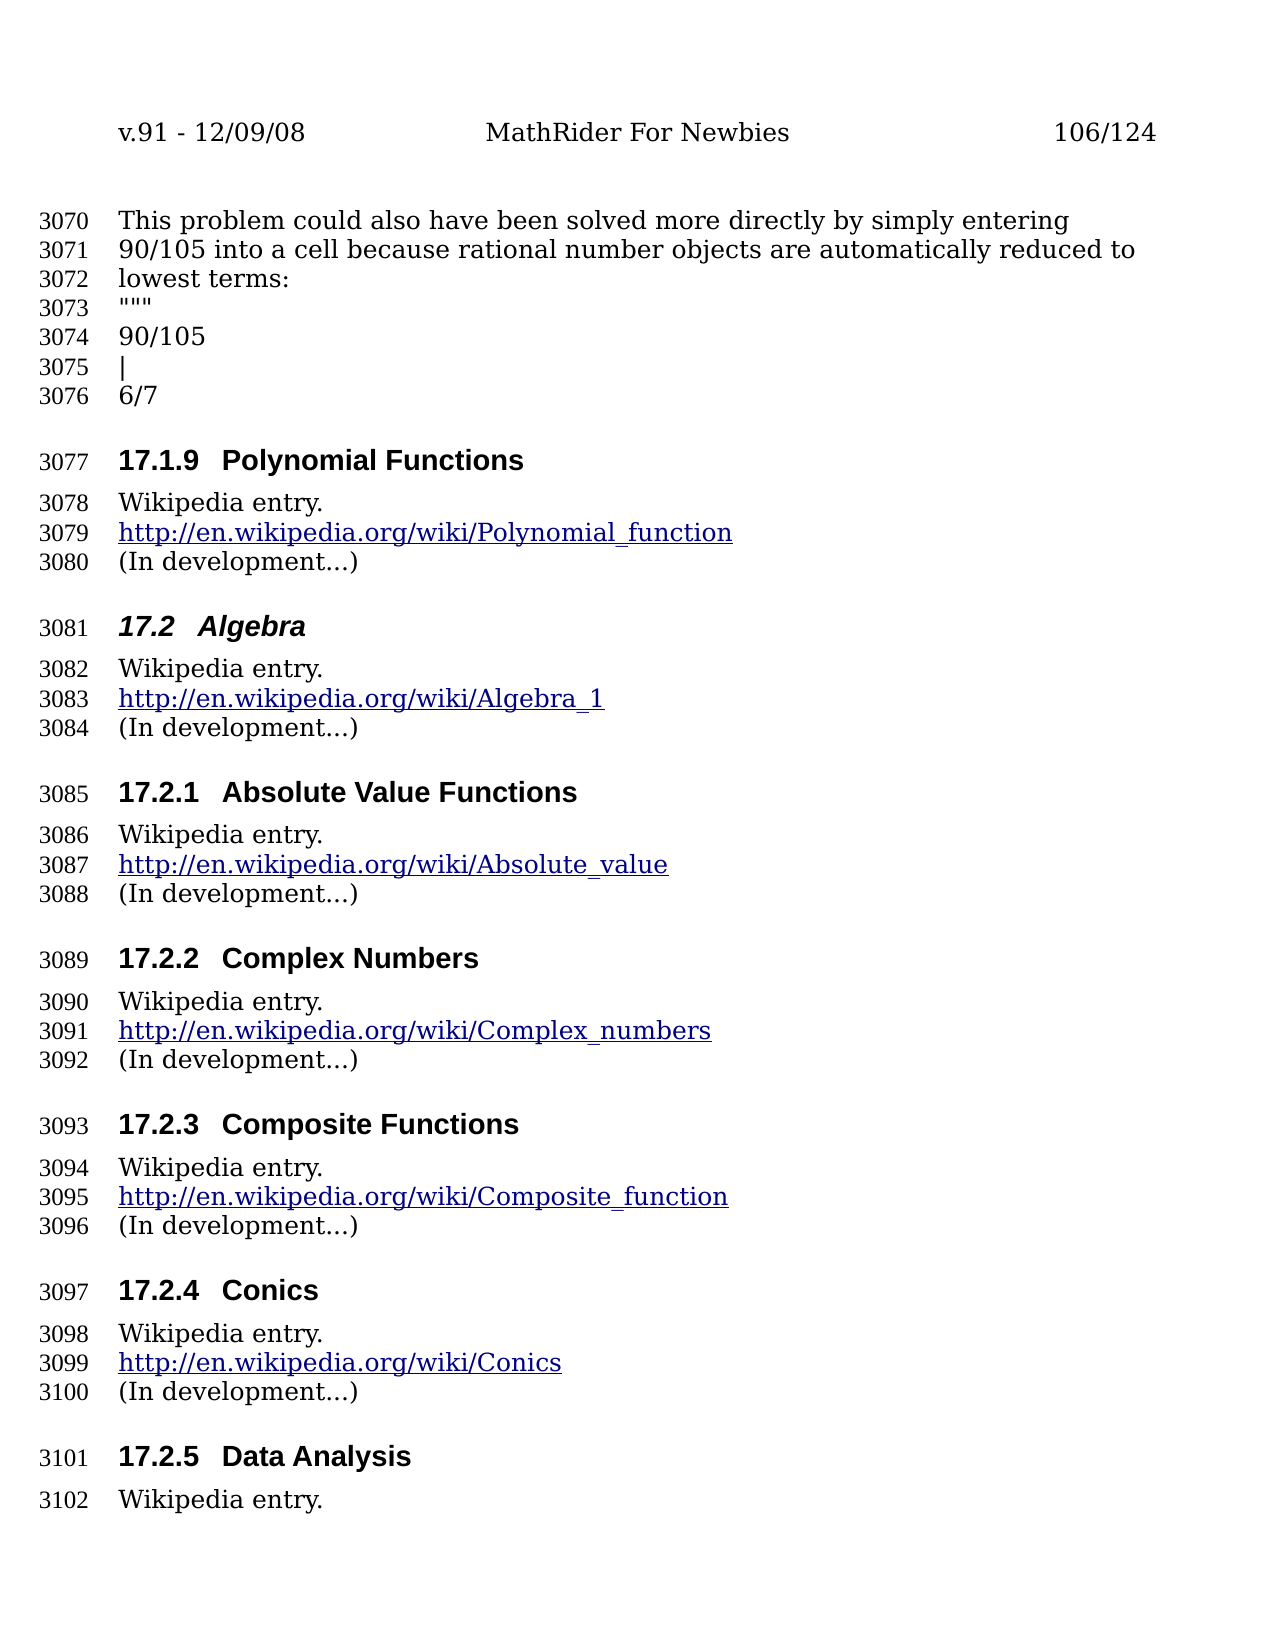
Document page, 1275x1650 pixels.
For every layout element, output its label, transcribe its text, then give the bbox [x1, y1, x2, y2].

text Wikipedia entry. [118, 1485, 1157, 1514]
subtitle Composite Functions [118, 1107, 1157, 1141]
text Wikipedia entry. [118, 1319, 1157, 1348]
text Wikipedia entry. [118, 987, 1157, 1016]
text Wikipedia entry. [118, 655, 1157, 684]
text This problem could also have been solved more directly by simply entering 90/105 into a cell because rational number objects are automatically reduced to lowest terms: [118, 206, 1157, 293]
text 90/105 [118, 323, 1157, 352]
text http://en.wikipedia.org/wiki/Conics [118, 1348, 1157, 1377]
text http://en.wikipedia.org/wiki/Absolute_value [118, 850, 1157, 879]
text (In development...) [118, 1377, 1157, 1406]
text http://en.wikipedia.org/wiki/Complex_numbers [118, 1016, 1157, 1045]
text (In development...) [118, 1045, 1157, 1074]
text """ [118, 293, 1157, 323]
subtitle Data Analysis [118, 1439, 1157, 1473]
text Wikipedia entry. [118, 1153, 1157, 1182]
text http://en.wikipedia.org/wiki/Algebra_1 [118, 684, 1157, 713]
text Wikipedia entry. [118, 489, 1157, 518]
text (In development...) [118, 1211, 1157, 1240]
subtitle Complex Numbers [118, 941, 1157, 975]
text | [118, 352, 1157, 381]
text (In development...) [118, 713, 1157, 742]
text Wikipedia entry. [118, 821, 1157, 850]
subtitle Conics [118, 1273, 1157, 1307]
subtitle Algebra [118, 609, 1157, 643]
text (In development...) [118, 547, 1157, 576]
text (In development...) [118, 879, 1157, 908]
text http://en.wikipedia.org/wiki/Polynomial_function [118, 518, 1157, 547]
text http://en.wikipedia.org/wiki/Composite_function [118, 1182, 1157, 1211]
subtitle Polynomial Functions [118, 443, 1157, 477]
text 6/7 [118, 381, 1157, 410]
subtitle Absolute Value Functions [118, 775, 1157, 809]
